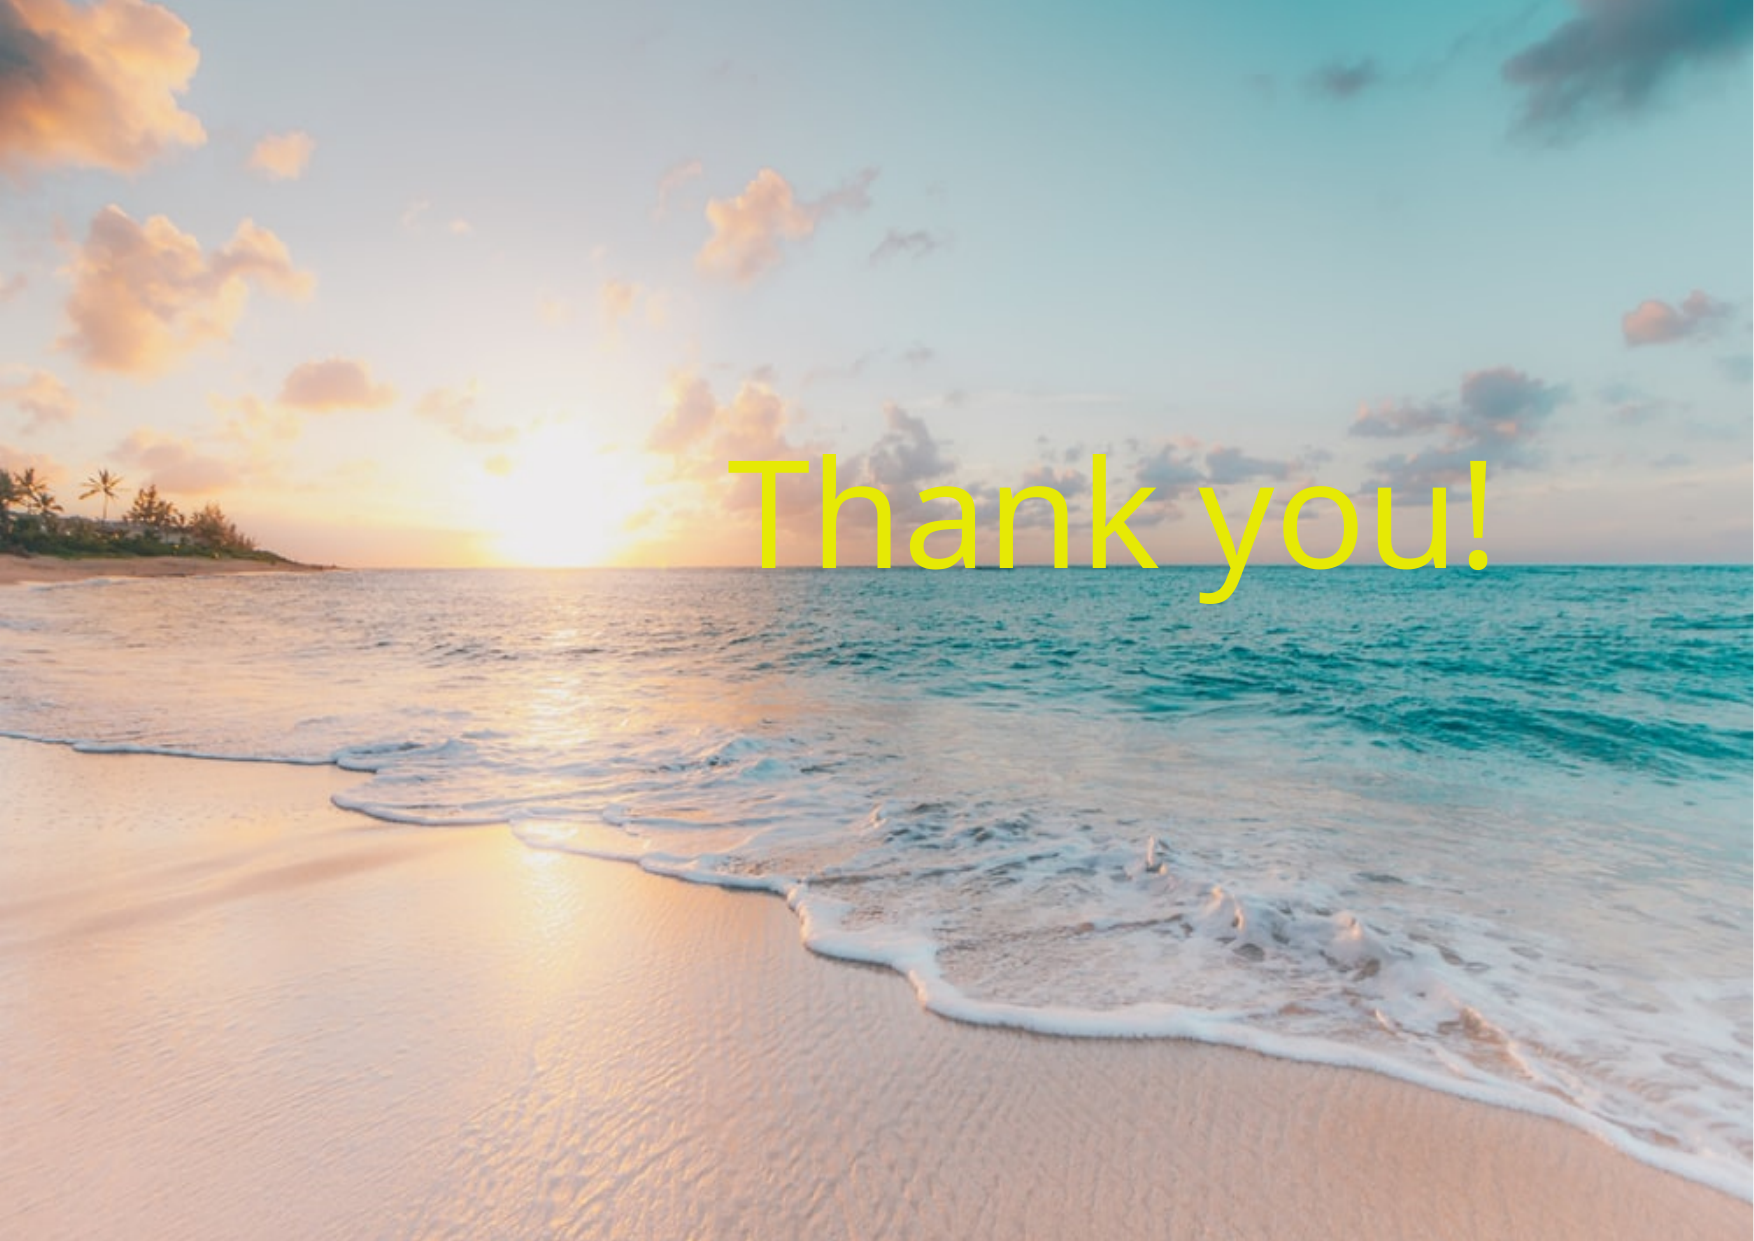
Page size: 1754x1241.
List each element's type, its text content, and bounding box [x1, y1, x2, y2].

text_box Thank you! [502, 416, 1724, 605]
picture [0, 0, 1754, 1241]
